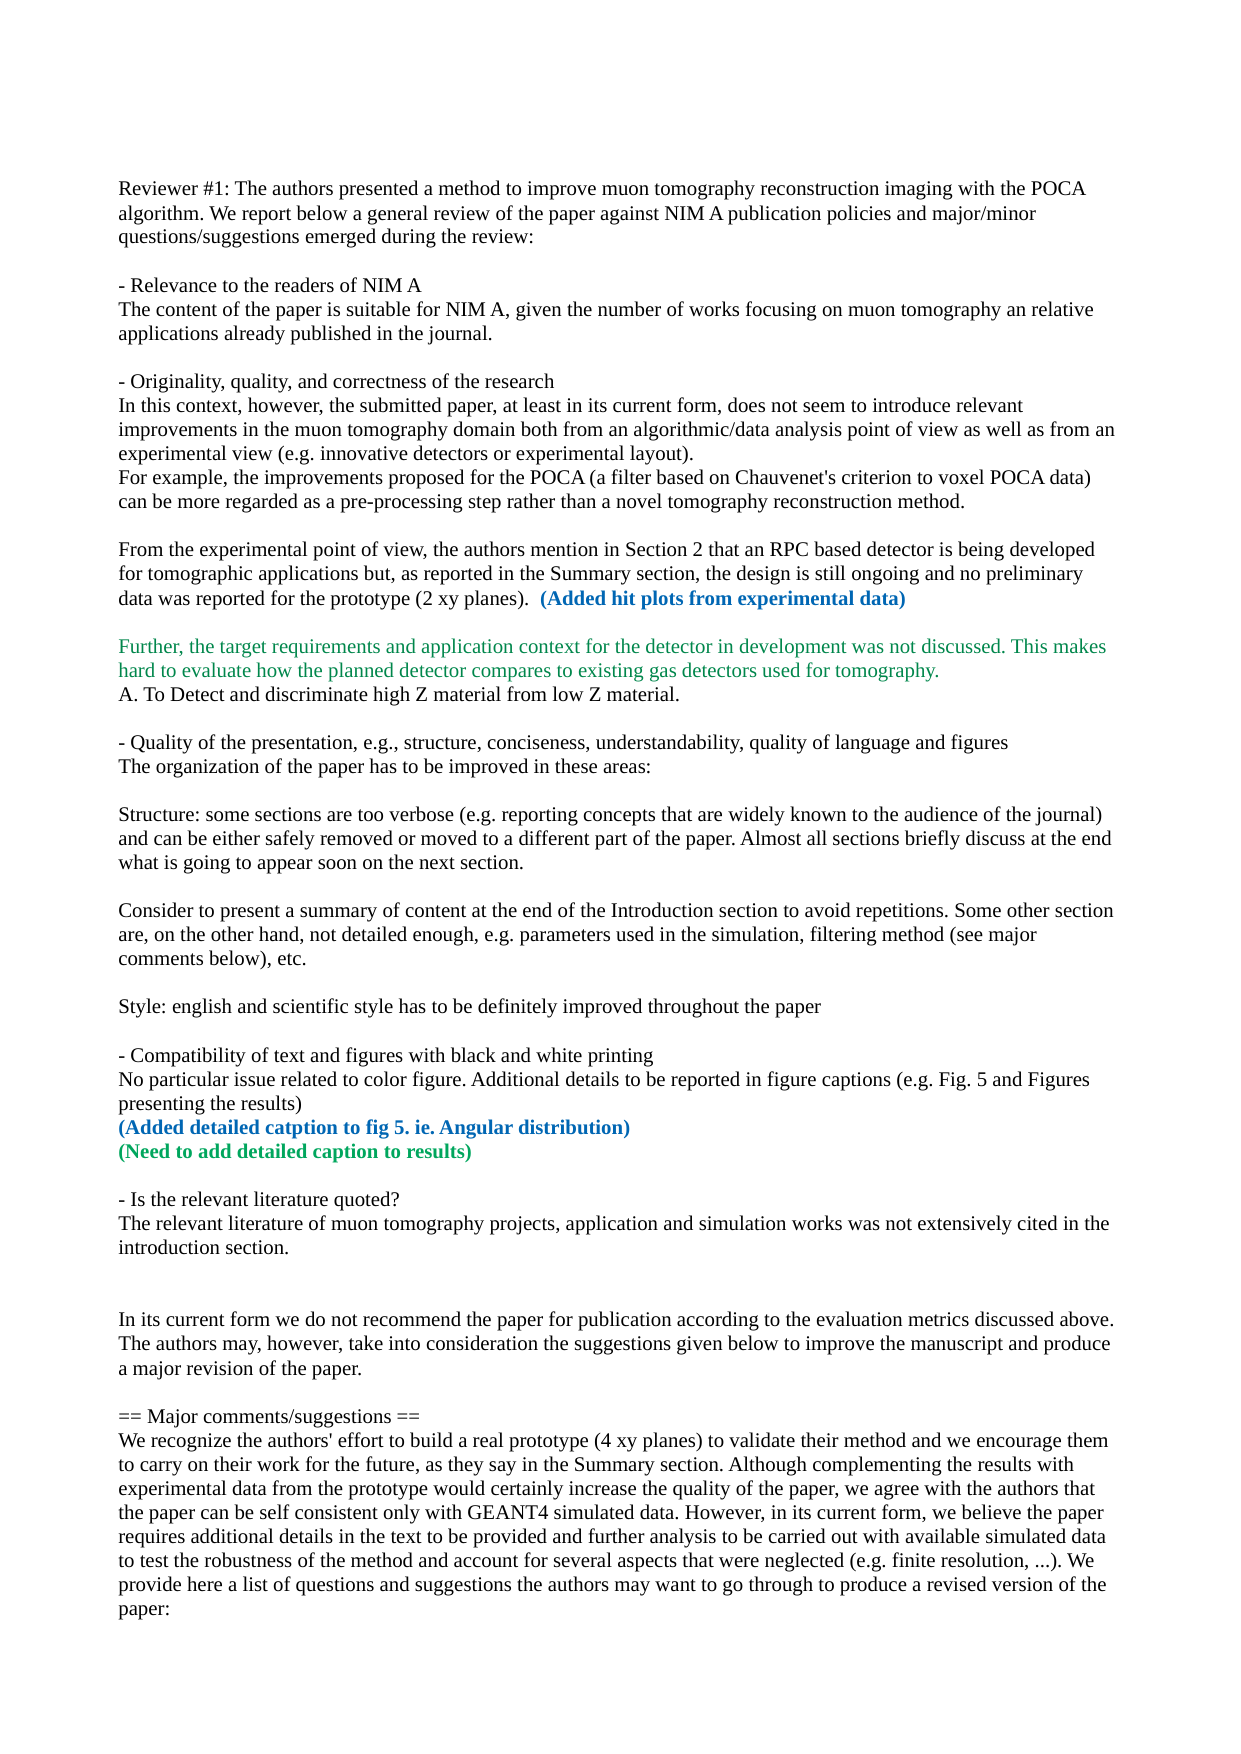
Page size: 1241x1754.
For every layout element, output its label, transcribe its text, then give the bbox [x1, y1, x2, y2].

text A. To Detect and discriminate high Z material from low Z material. - Quality of the presentation, e.g., structure, conciseness, understandability, quality of language and figures The organization of the paper has to be improved in these areas: Structure: some sections are too verbose (e.g. reporting concepts that are widely known to the audience of the journal) and can be either safely removed or moved to a different part of the paper. Almost all sections briefly discuss at the end what is going to appear soon on the next section. [118, 682, 1122, 874]
text Consider to present a summary of content at the end of the Introduction section to avoid repetitions. Some other section are, on the other hand, not detailed enough, e.g. parameters used in the simulation, filtering method (see major comments below), etc. Style: english and scientific style has to be definitely improved throughout the paper - Compatibility of text and figures with black and white printing No particular issue related to color figure. Additional details to be reported in figure captions (e.g. Fig. 5 and Figures presenting the results) [118, 898, 1122, 1115]
text (Need to add detailed caption to results) - Is the relevant literature quoted? The relevant literature of muon tomography projects, application and simulation works was not extensively cited in the introduction section. In its current form we do not recommend the paper for publication according to the evaluation metrics discussed above. The authors may, however, take into consideration the suggestions given below to improve the manuscript and produce a major revision of the paper. == Major comments/suggestions == We recognize the authors' effort to build a real prototype (4 xy planes) to validate their method and we encourage them to carry on their work for the future, as they say in the Summary section. Although complementing the results with experimental data from the prototype would certainly increase the quality of the paper, we agree with the authors that the paper can be self consistent only with GEANT4 simulated data. However, in its current form, we believe the paper requires additional details in the text to be provided and further analysis to be carried out with available simulated data to test the robustness of the method and account for several aspects that were neglected (e.g. finite resolution, ...). We provide here a list of questions and suggestions the authors may want to go through to produce a revised version of the paper: [118, 1139, 1122, 1620]
text (Added detailed catption to fig 5. ie. Angular distribution) [118, 1115, 1122, 1139]
text From the experimental point of view, the authors mention in Section 2 that an RPC based detector is being developed for tomographic applications but, as reported in the Summary section, the design is still ongoing and no preliminary data was reported for the prototype (2 xy planes). (Added hit plots from experimental data) [118, 537, 1122, 609]
text Reviewer #1: The authors presented a method to improve muon tomography reconstruction imaging with the POCA algorithm. We report below a general review of the paper against NIM A publication policies and major/minor questions/suggestions emerged during the review: - Relevance to the readers of NIM A The content of the paper is suitable for NIM A, given the number of works focusing on muon tomography an relative applications already published in the journal. - Originality, quality, and correctness of the research In this context, however, the submitted paper, at least in its current form, does not seem to introduce relevant improvements in the muon tomography domain both from an algorithmic/data analysis point of view as well as from an experimental view (e.g. innovative detectors or experimental layout). For example, the improvements proposed for the POCA (a filter based on Chauvenet's criterion to voxel POCA data) can be more regarded as a pre-processing step rather than a novel tomography reconstruction method. [118, 176, 1122, 537]
text Further, the target requirements and application context for the detector in development was not discussed. This makes hard to evaluate how the planned detector compares to existing gas detectors used for tomography. [118, 633, 1122, 682]
